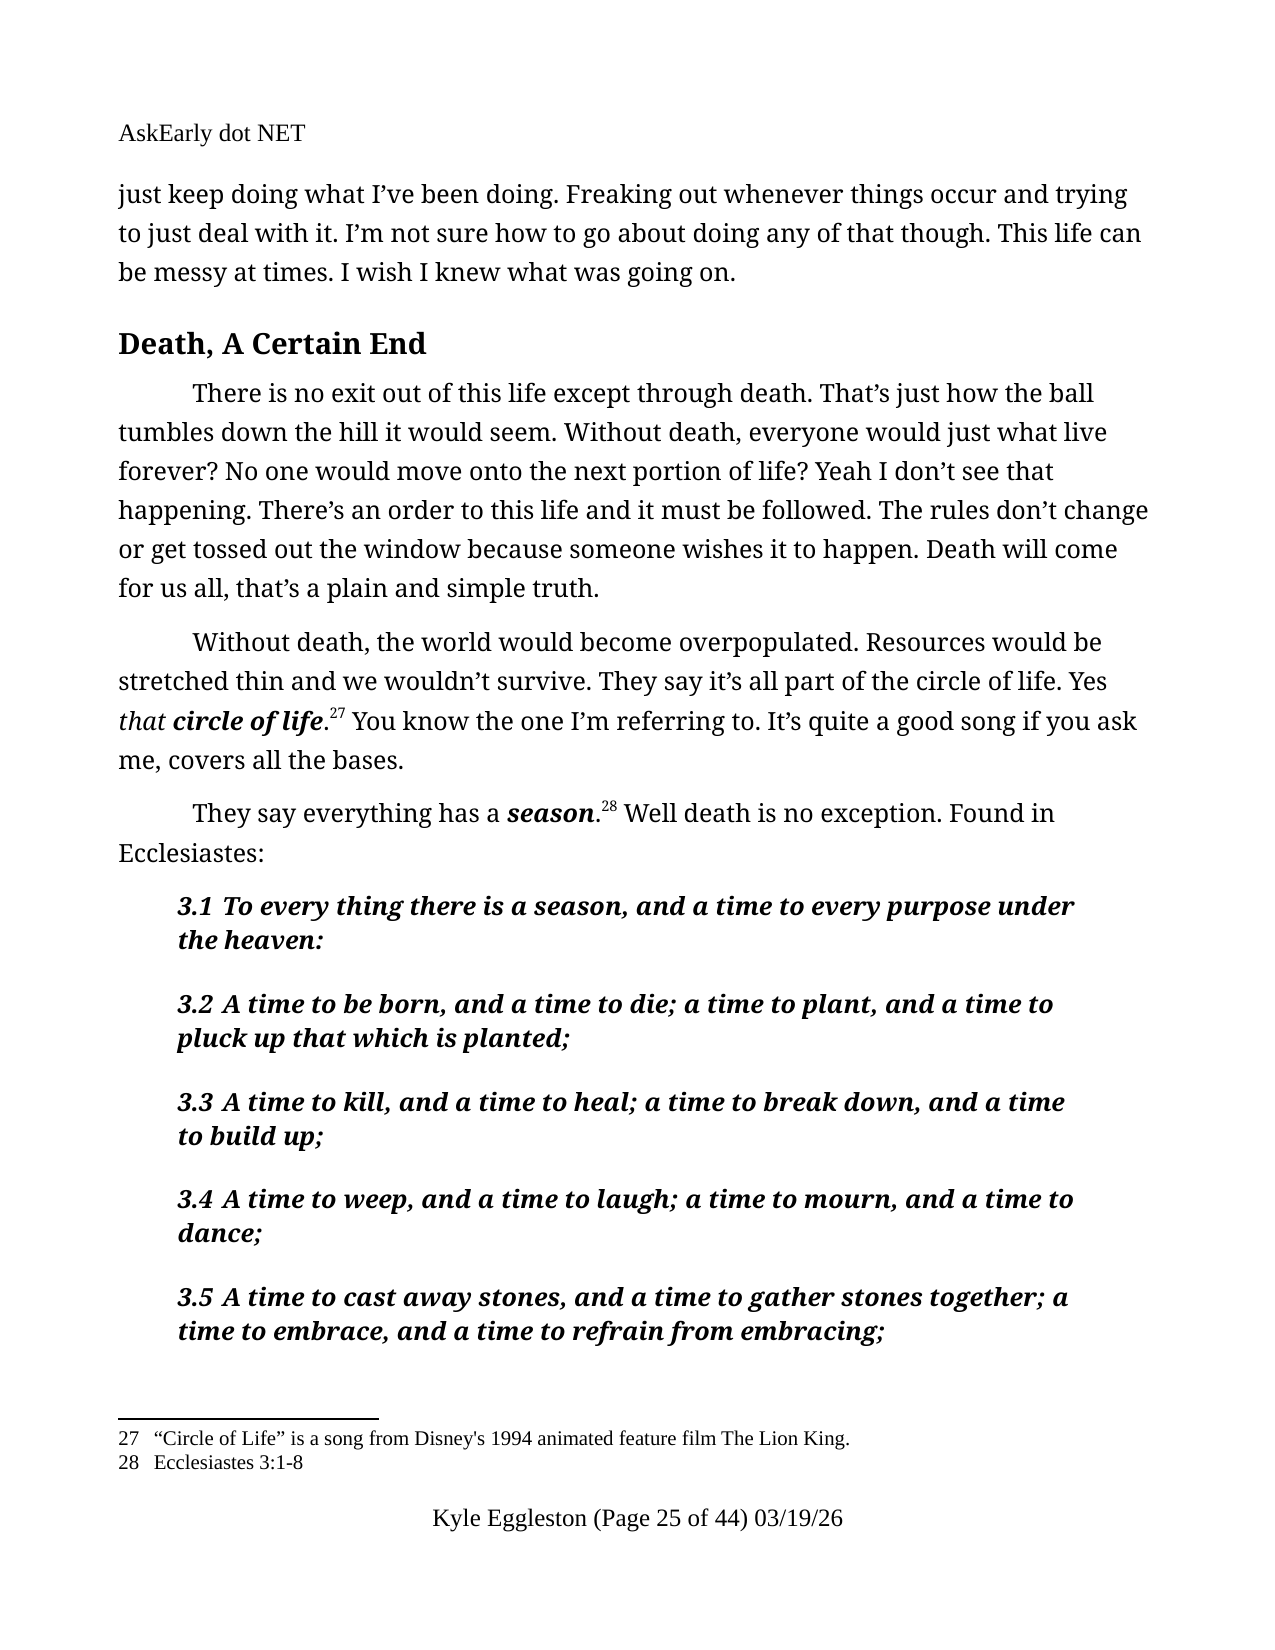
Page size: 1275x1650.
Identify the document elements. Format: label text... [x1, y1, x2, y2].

text Ecclesiastes 3:1-8 [118, 1449, 1157, 1474]
text 3.3 A time to kill, and a time to heal; a time to break down, and a time to build up; [177, 1084, 1098, 1152]
text 3.2 A time to be born, and a time to die; a time to plant, and a time to pluck up that which is planted; [177, 987, 1098, 1055]
text They say everything has a season. Well death is no exception. Found in Ecclesiastes: [118, 796, 1157, 869]
text 3.5 A time to cast away stones, and a time to gather stones together; a time to embrace, and a time to refrain from embracing; [177, 1279, 1098, 1347]
text 3.1 To every thing there is a season, and a time to every purpose under the heaven: [177, 889, 1098, 957]
text “Circle of Life” is a song from Disney's 1994 animated feature film The Lion King. [118, 1426, 1157, 1449]
text just keep doing what I’ve been doing. Freaking out whenever things occur and trying to just deal with it. I’m not sure how to go about doing any of that though. This life can be messy at times. I wish I knew what was going on. [118, 176, 1157, 289]
text 3.4 A time to weep, and a time to laugh; a time to mourn, and a time to dance; [177, 1182, 1098, 1250]
text Without death, the world would become overpopulated. Resources would be stretched thin and we wouldn’t survive. They say it’s all part of the circle of life. Yes that circle of life. You know the one I’m referring to. It’s quite a good song if you ask me, covers all the bases. [118, 625, 1157, 776]
subtitle Death, A Certain End [118, 323, 1157, 363]
text There is no exit out of this life except through death. That’s just how the ball tumbles down the hill it would seem. Without death, everyone would just what live forever? No one would move onto the next portion of life? Yeah I don’t see that happening. There’s an order to this life and it must be followed. The rules don’t change or get tossed out the window because someone wishes it to happen. Death will come for us all, that’s a plain and simple truth. [118, 375, 1157, 605]
